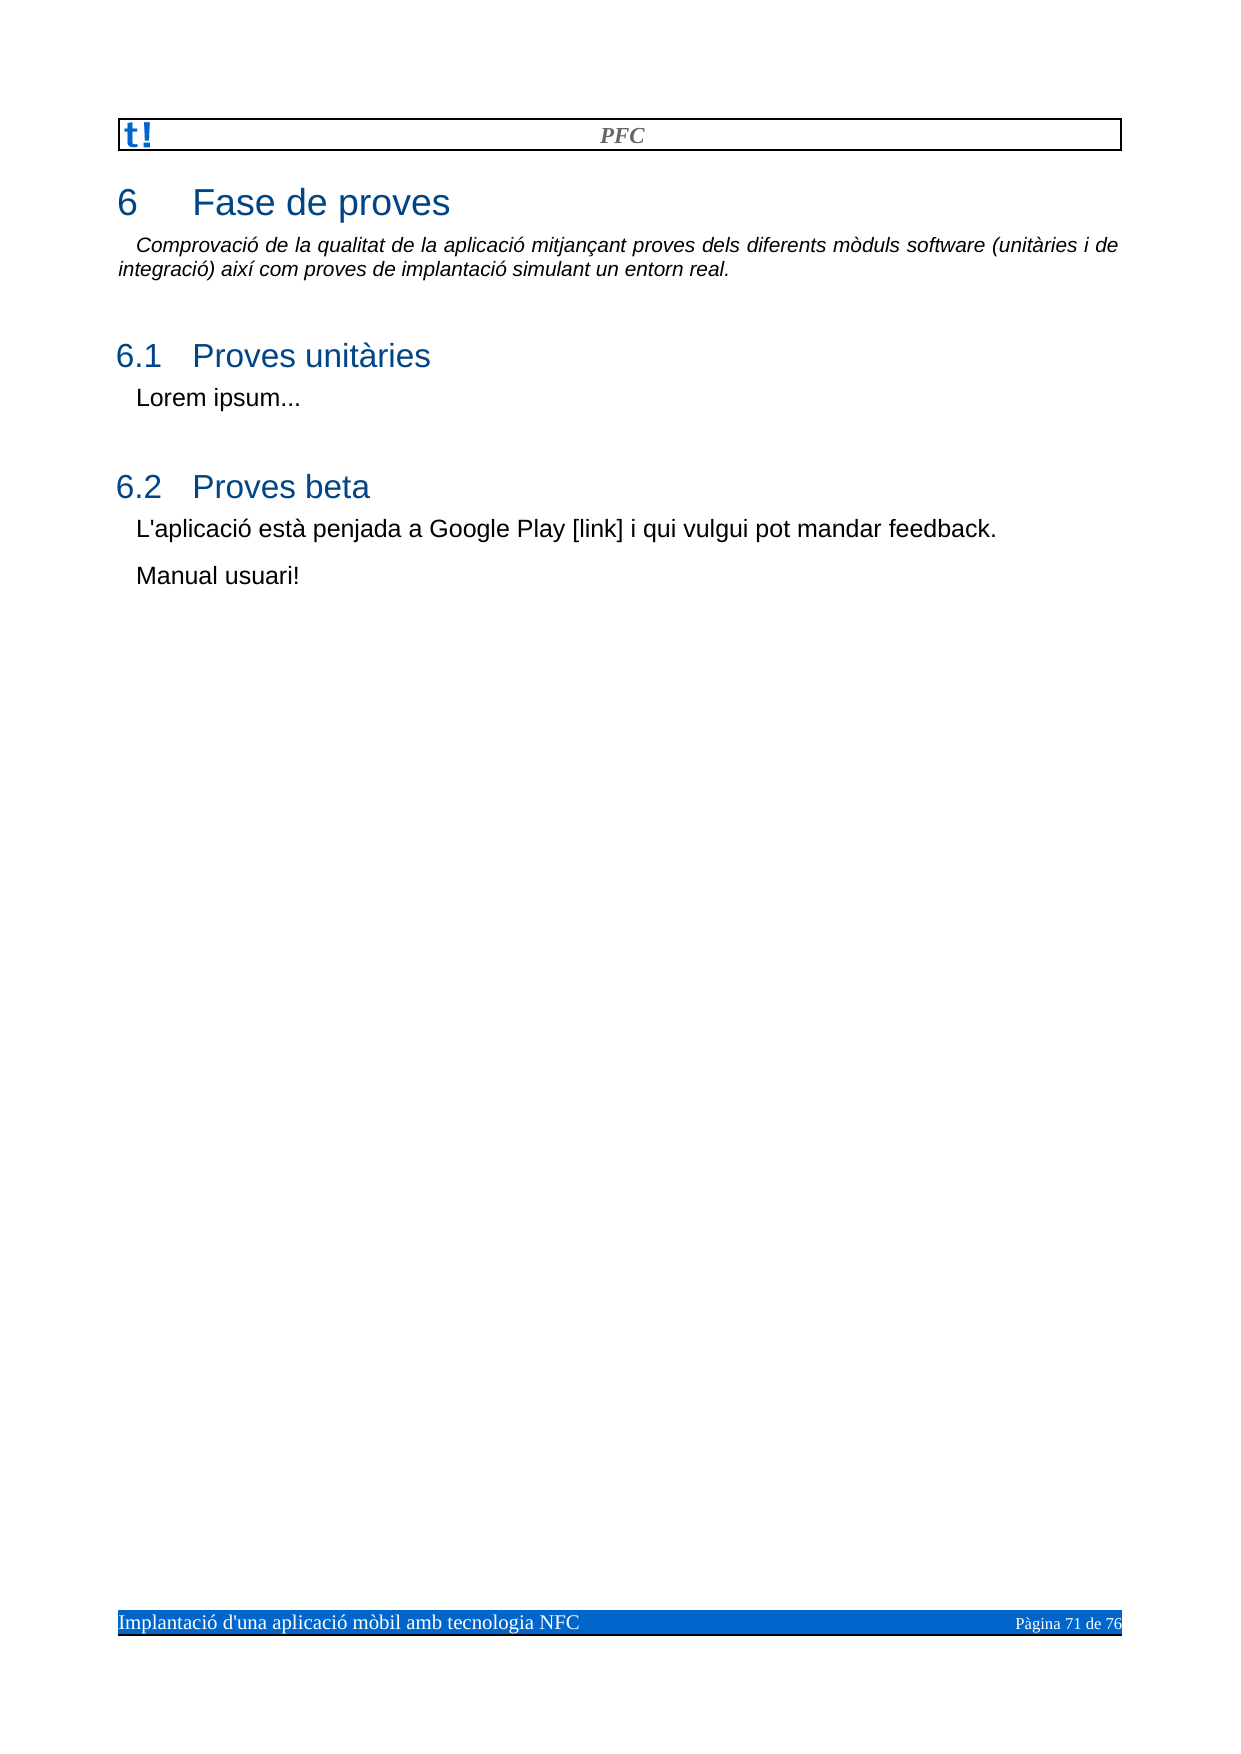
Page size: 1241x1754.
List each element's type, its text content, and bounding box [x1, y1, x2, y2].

text L'aplicació està penjada a Google Play [link] i qui vulgui pot mandar feedback. [118, 514, 1122, 543]
picture [123, 121, 151, 148]
subtitle Fase de proves [106, 181, 1122, 224]
subtitle Proves unitàries [106, 336, 1122, 374]
text Lorem ipsum... [118, 383, 1122, 412]
text Manual usuari! [118, 561, 1122, 589]
subtitle Proves beta [106, 467, 1122, 506]
text Comprovació de la qualitat de la aplicació mitjançant proves dels diferents mòduls software (unitàries i de integració) així com proves de implantació simulant un entorn real. [118, 232, 1122, 280]
